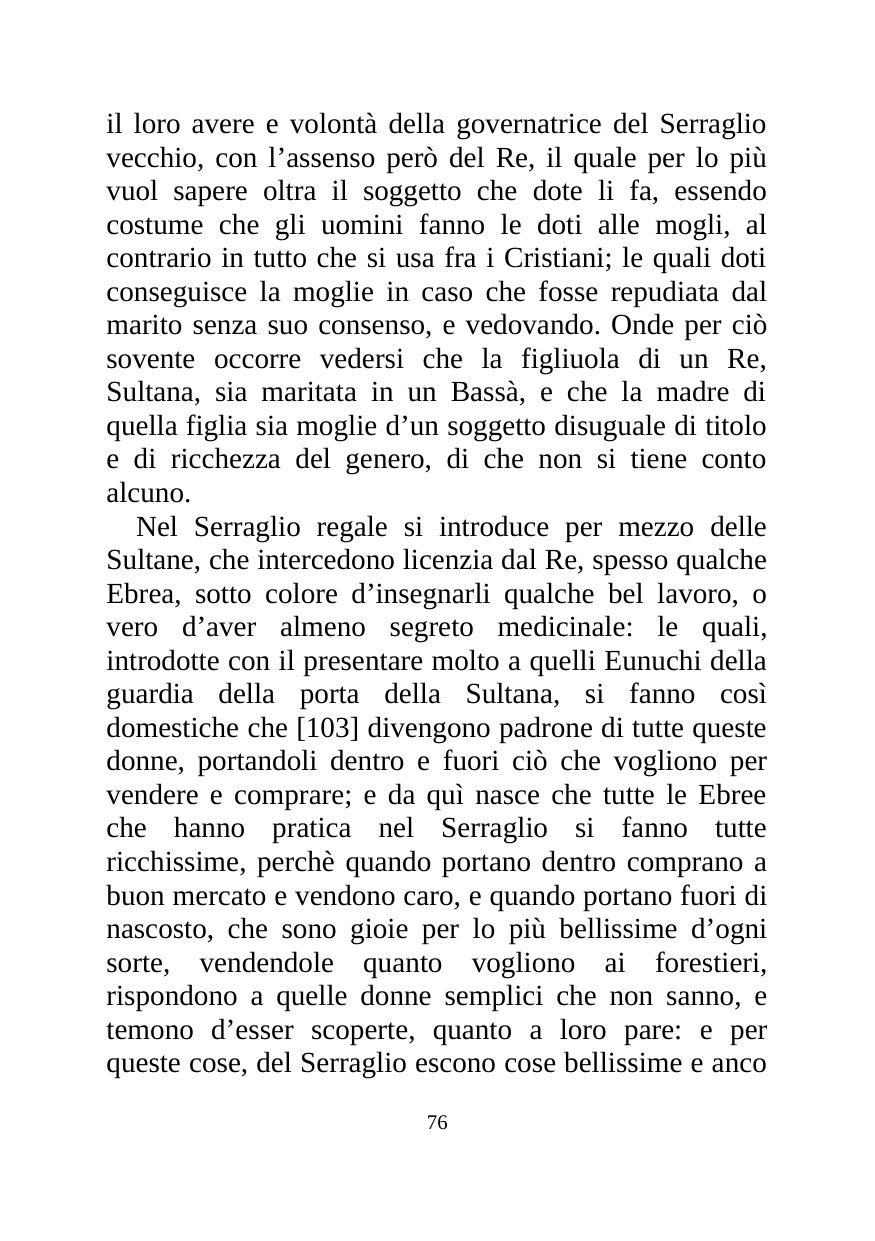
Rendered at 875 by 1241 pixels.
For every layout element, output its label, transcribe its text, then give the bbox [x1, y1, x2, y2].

text il loro avere e volontà della governatrice del Serraglio vecchio, con l’assenso però del Re, il quale per lo più vuol sapere oltra il soggetto che dote li fa, essendo costume che gli uomini fanno le doti alle mogli, al contrario in tutto che si usa fra i Cristiani; le quali doti conseguisce la moglie in caso che fosse repudiata dal marito senza suo consenso, e vedovando. Onde per ciò sovente occorre vedersi che la figliuola di un Re, Sultana, sia maritata in un Bassà, e che la madre di quella figlia sia moglie d’un soggetto disuguale di titolo e di ricchezza del genero, di che non si tiene conto alcuno. [106, 106, 768, 509]
text Nel Serraglio regale si introduce per mezzo delle Sultane, che intercedono licenzia dal Re, spesso qualche Ebrea, sotto colore d’insegnarli qualche bel lavoro, o vero d’aver almeno segreto medicinale: le quali, introdotte con il presentare molto a quelli Eunuchi della guardia della porta della Sultana, si fanno così domestiche che [103] divengono padrone di tutte queste donne, portandoli dentro e fuori ciò che vogliono per vendere e comprare; e da quì nasce che tutte le Ebree che hanno pratica nel Serraglio si fanno tutte ricchissime, perchè quando portano dentro comprano a buon mercato e vendono caro, e quando portano fuori di nascosto, che sono gioie per lo più bellissime d’ogni sorte, vendendole quanto vogliono ai forestieri, rispondono a quelle donne semplici che non sanno, e temono d’esser scoperte, quanto a loro pare: e per queste cose, del Serraglio escono cose bellissime e anco [106, 509, 768, 1079]
